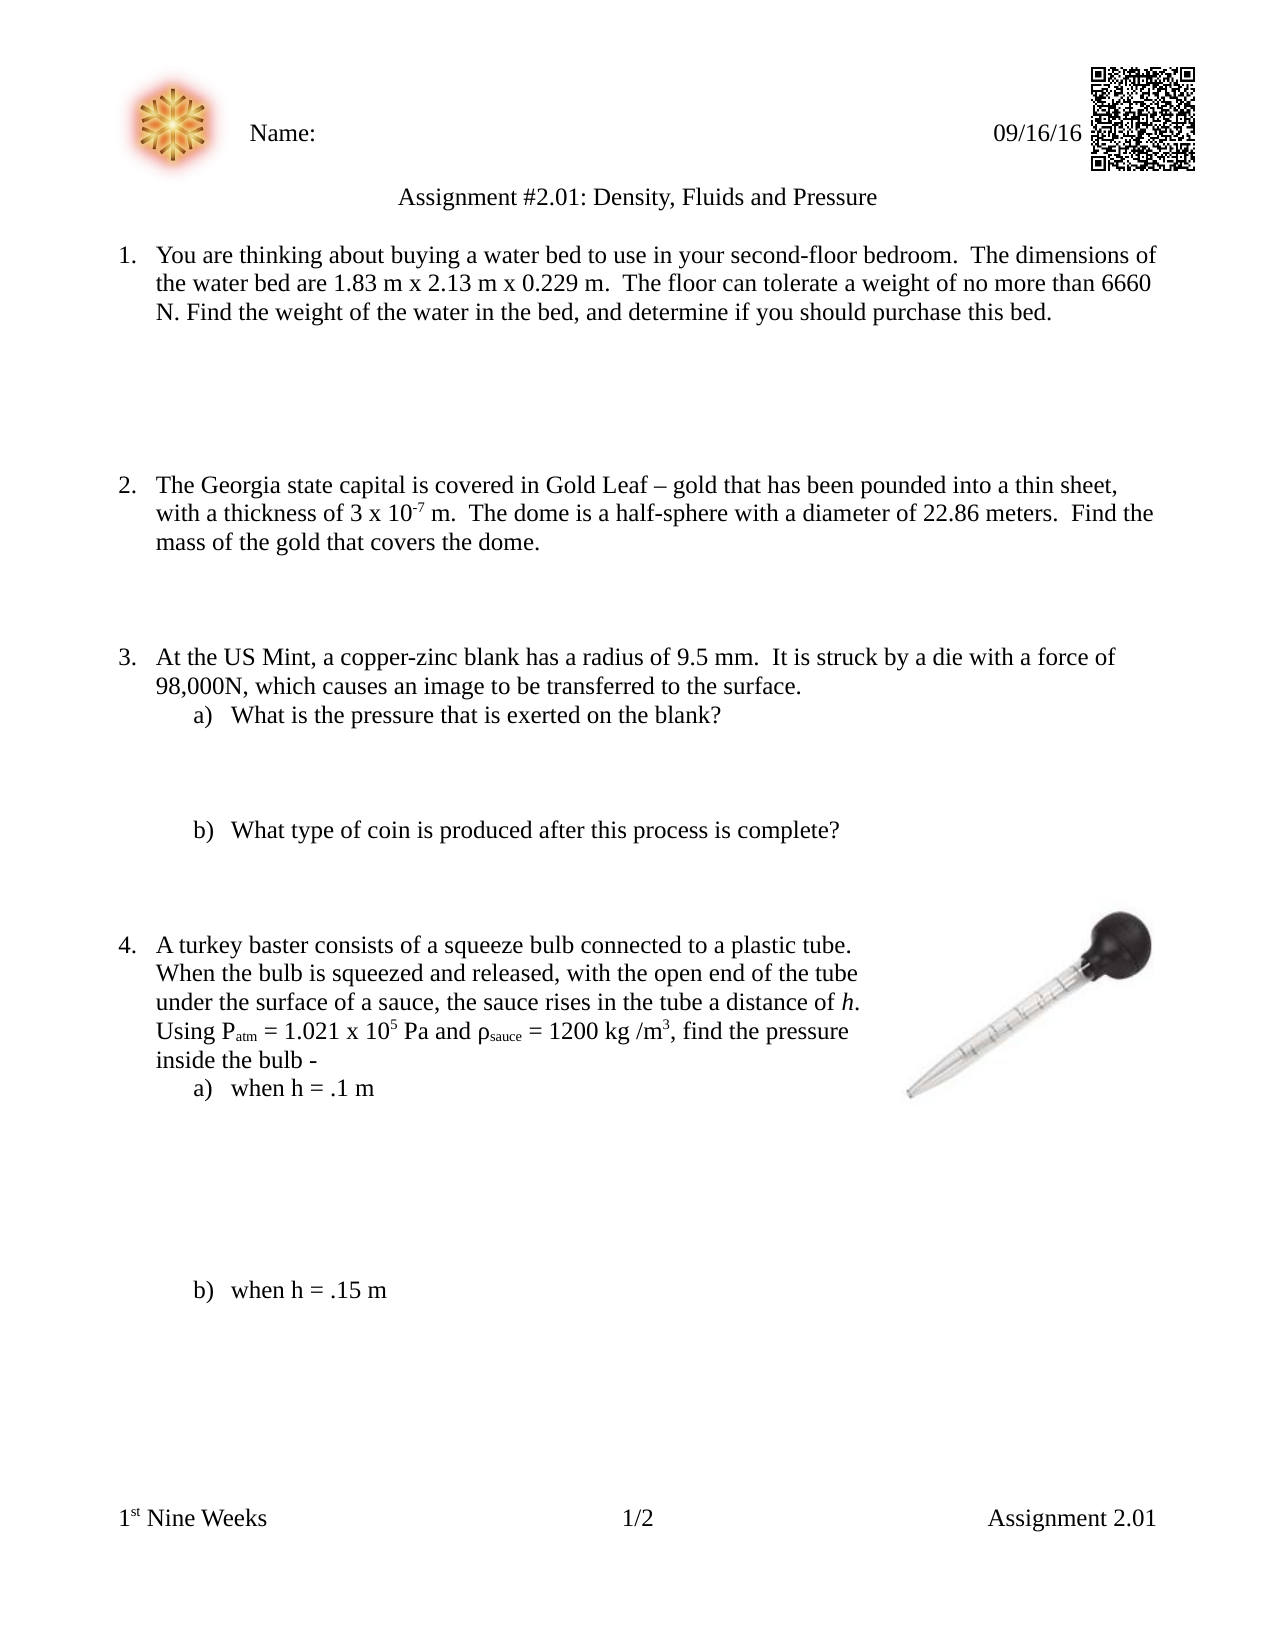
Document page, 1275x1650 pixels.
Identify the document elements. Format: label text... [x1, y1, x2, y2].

picture [900, 897, 1157, 1105]
list The Georgia state capital is covered in Gold Leaf – gold that has been pounded into a thin sheet, with a thickness of 3 x 10-7 m. The dome is a half-sphere with a diameter of 22.86 meters. Find the mass of the gold that covers the dome. [118, 470, 1157, 556]
list What type of coin is produced after this process is complete? [193, 815, 1157, 843]
picture [1082, 58, 1203, 179]
picture [116, 66, 229, 183]
list when h = .15 m [193, 1275, 1157, 1303]
list A turkey baster consists of a squeeze bulb connected to a plastic tube. When the bulb is squeezed and released, with the open end of the tube under the surface of a sauce, the sauce rises in the tube a distance of h. Using Patm = 1.021 x 105 Pa and ρsauce = 1200 kg /m3, find the pressure inside the bulb - [118, 930, 900, 1073]
text Assignment #2.01: Density, Fluids and Pressure [118, 176, 1157, 211]
list You are thinking about buying a water bed to use in your second-floor bedroom. The dimensions of the water bed are 1.83 m x 2.13 m x 0.229 m. The floor can tolerate a weight of no more than 6660 N. Find the weight of the water in the bed, and determine if you should purchase this bed. [118, 240, 1157, 326]
list What is the pressure that is exerted on the blank? [193, 700, 1157, 728]
list At the US Mint, a copper-zinc blank has a radius of 9.5 mm. It is struck by a die with a force of 98,000N, which causes an image to be transferred to the surface. [118, 642, 1157, 700]
list when h = .1 m [193, 1073, 900, 1102]
